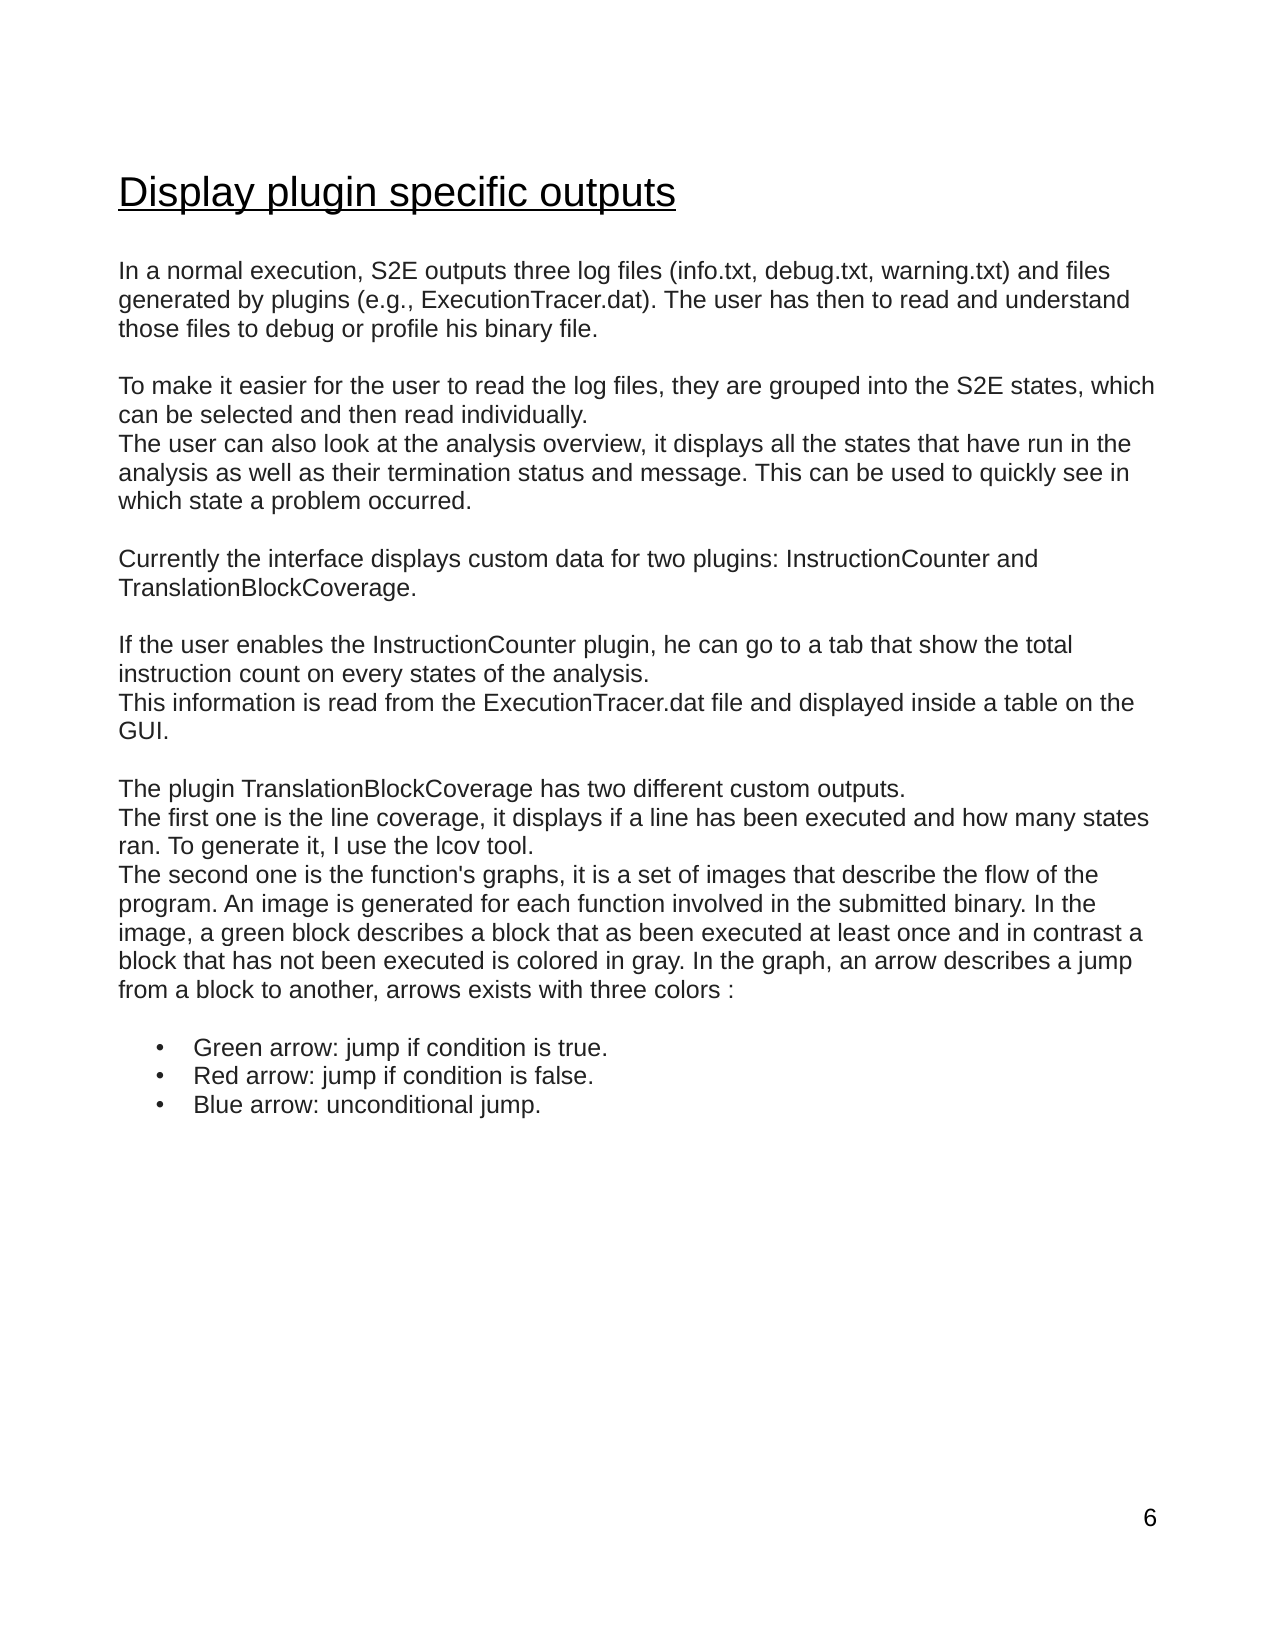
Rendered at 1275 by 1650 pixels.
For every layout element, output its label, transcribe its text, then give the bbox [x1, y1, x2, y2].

title Display plugin specific outputs [118, 167, 1157, 215]
text The plugin TranslationBlockCoverage has two different custom outputs. [118, 774, 1157, 802]
text If the user enables the InstructionCounter plugin, he can go to a tab that show the total instruction count on every states of the analysis. [118, 630, 1157, 687]
text To make it easier for the user to read the log files, they are grouped into the S2E states, which can be selected and then read individually. [118, 371, 1157, 429]
list Blue arrow: unconditional jump. [156, 1090, 1157, 1119]
text The second one is the function's graphs, it is a set of images that describe the flow of the program. An image is generated for each function involved in the submitted binary. In the image, a green block describes a block that as been executed at least once and in contrast a block that has not been executed is colored in gray. In the graph, an arrow describes a jump from a block to another, arrows exists with three colors : [118, 860, 1157, 1004]
text This information is read from the ExecutionTracer.dat file and displayed inside a table on the GUI. [118, 687, 1157, 745]
text The first one is the line coverage, it displays if a line has been executed and how many states ran. To generate it, I use the lcov tool. [118, 802, 1157, 860]
text The user can also look at the analysis overview, it displays all the states that have run in the analysis as well as their termination status and message. This can be used to quickly see in which state a problem occurred. [118, 429, 1157, 515]
list Green arrow: jump if condition is true. [156, 1032, 1157, 1061]
text In a normal execution, S2E outputs three log files (info.txt, debug.txt, warning.txt) and files generated by plugins (e.g., ExecutionTracer.dat). The user has then to read and understand those files to debug or profile his binary file. [118, 256, 1157, 342]
list Red arrow: jump if condition is false. [156, 1061, 1157, 1090]
text Currently the interface displays custom data for two plugins: InstructionCounter and TranslationBlockCoverage. [118, 544, 1157, 601]
